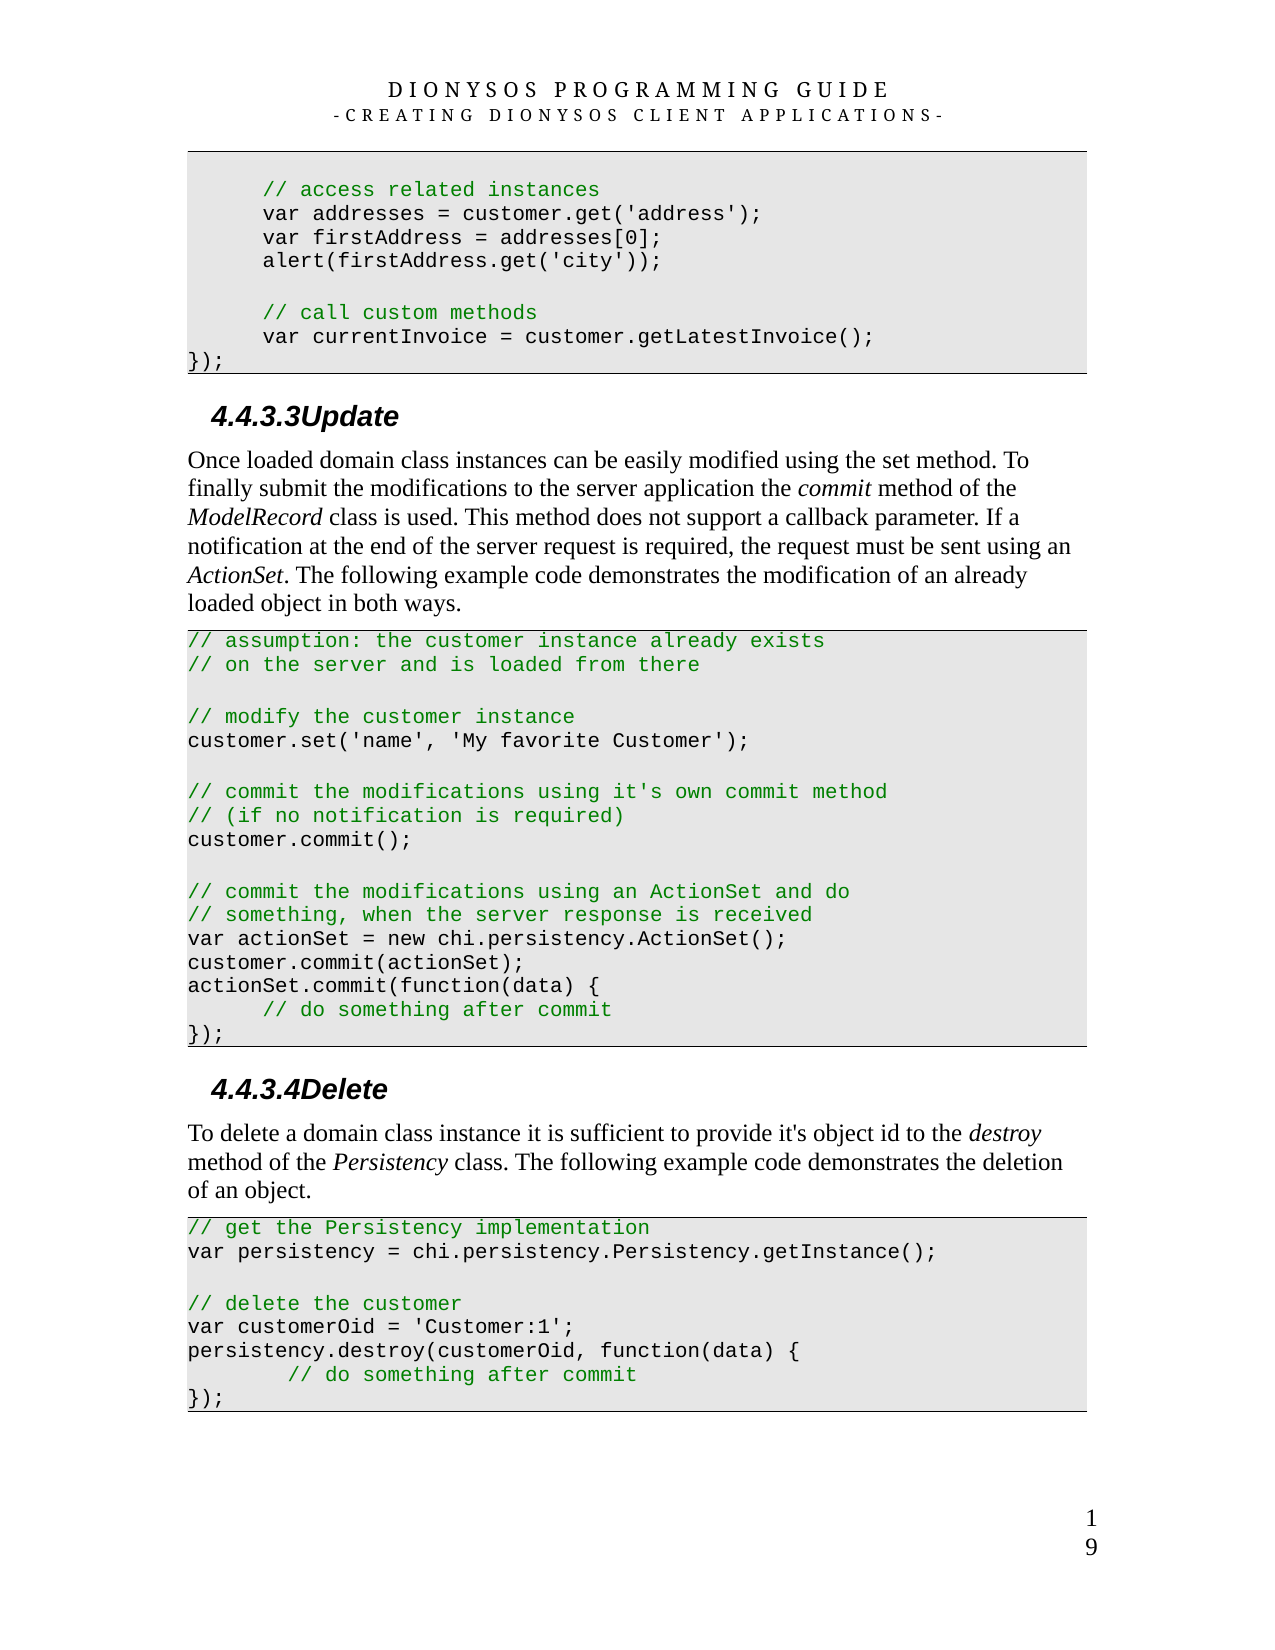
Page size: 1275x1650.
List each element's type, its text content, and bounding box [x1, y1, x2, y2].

text var persistency = chi.persistency.Persistency.getInstance(); [187, 1241, 1087, 1264]
text var customerOid = 'Customer:1'; [187, 1316, 1087, 1340]
text // something, when the server response is received [187, 904, 1087, 928]
text persistency.destroy(customerOid, function(data) { [187, 1340, 1087, 1364]
text }); [187, 349, 1087, 374]
text var actionSet = new chi.persistency.ActionSet(); [187, 928, 1087, 952]
subtitle Update [187, 399, 1087, 432]
text // do something after commit [187, 999, 1087, 1022]
text Once loaded domain class instances can be easily modified using the set method. To finally submit the modifications to the server application the commit method of the ModelRecord class is used. This method does not support a callback parameter. If a notification at the end of the server request is required, the request must be sent using an ActionSet. The following example code demonstrates the modification of an already loaded object in both ways. [187, 445, 1087, 617]
text // assumption: the customer instance already exists [187, 631, 1087, 654]
text // (if no notification is required) [187, 805, 1087, 829]
text // delete the customer [187, 1293, 1087, 1316]
text // commit the modifications using an ActionSet and do [187, 881, 1087, 904]
subtitle Delete [187, 1072, 1087, 1105]
text // call custom methods [187, 302, 1087, 326]
text To delete a domain class instance it is sufficient to provide it's object id to the destroy method of the Persistency class. The following example code demonstrates the deletion of an object. [187, 1118, 1087, 1204]
text }); [187, 1022, 1087, 1047]
text // access related instances [187, 179, 1087, 203]
text customer.commit(actionSet); [187, 952, 1087, 975]
text }); [187, 1387, 1087, 1412]
text alert(firstAddress.get('city')); [187, 250, 1087, 274]
text // commit the modifications using it's own commit method [187, 782, 1087, 805]
text // do something after commit [187, 1364, 1087, 1387]
text customer.commit(); [187, 829, 1087, 852]
text var addresses = customer.get('address'); [187, 203, 1087, 227]
text // get the Persistency implementation [187, 1218, 1087, 1241]
text var currentInvoice = customer.getLatestInvoice(); [187, 326, 1087, 349]
text // modify the customer instance [187, 706, 1087, 729]
text customer.set('name', 'My favorite Customer'); [187, 729, 1087, 753]
text actionSet.commit(function(data) { [187, 975, 1087, 999]
text // on the server and is loaded from there [187, 654, 1087, 678]
text var firstAddress = addresses[0]; [187, 227, 1087, 250]
